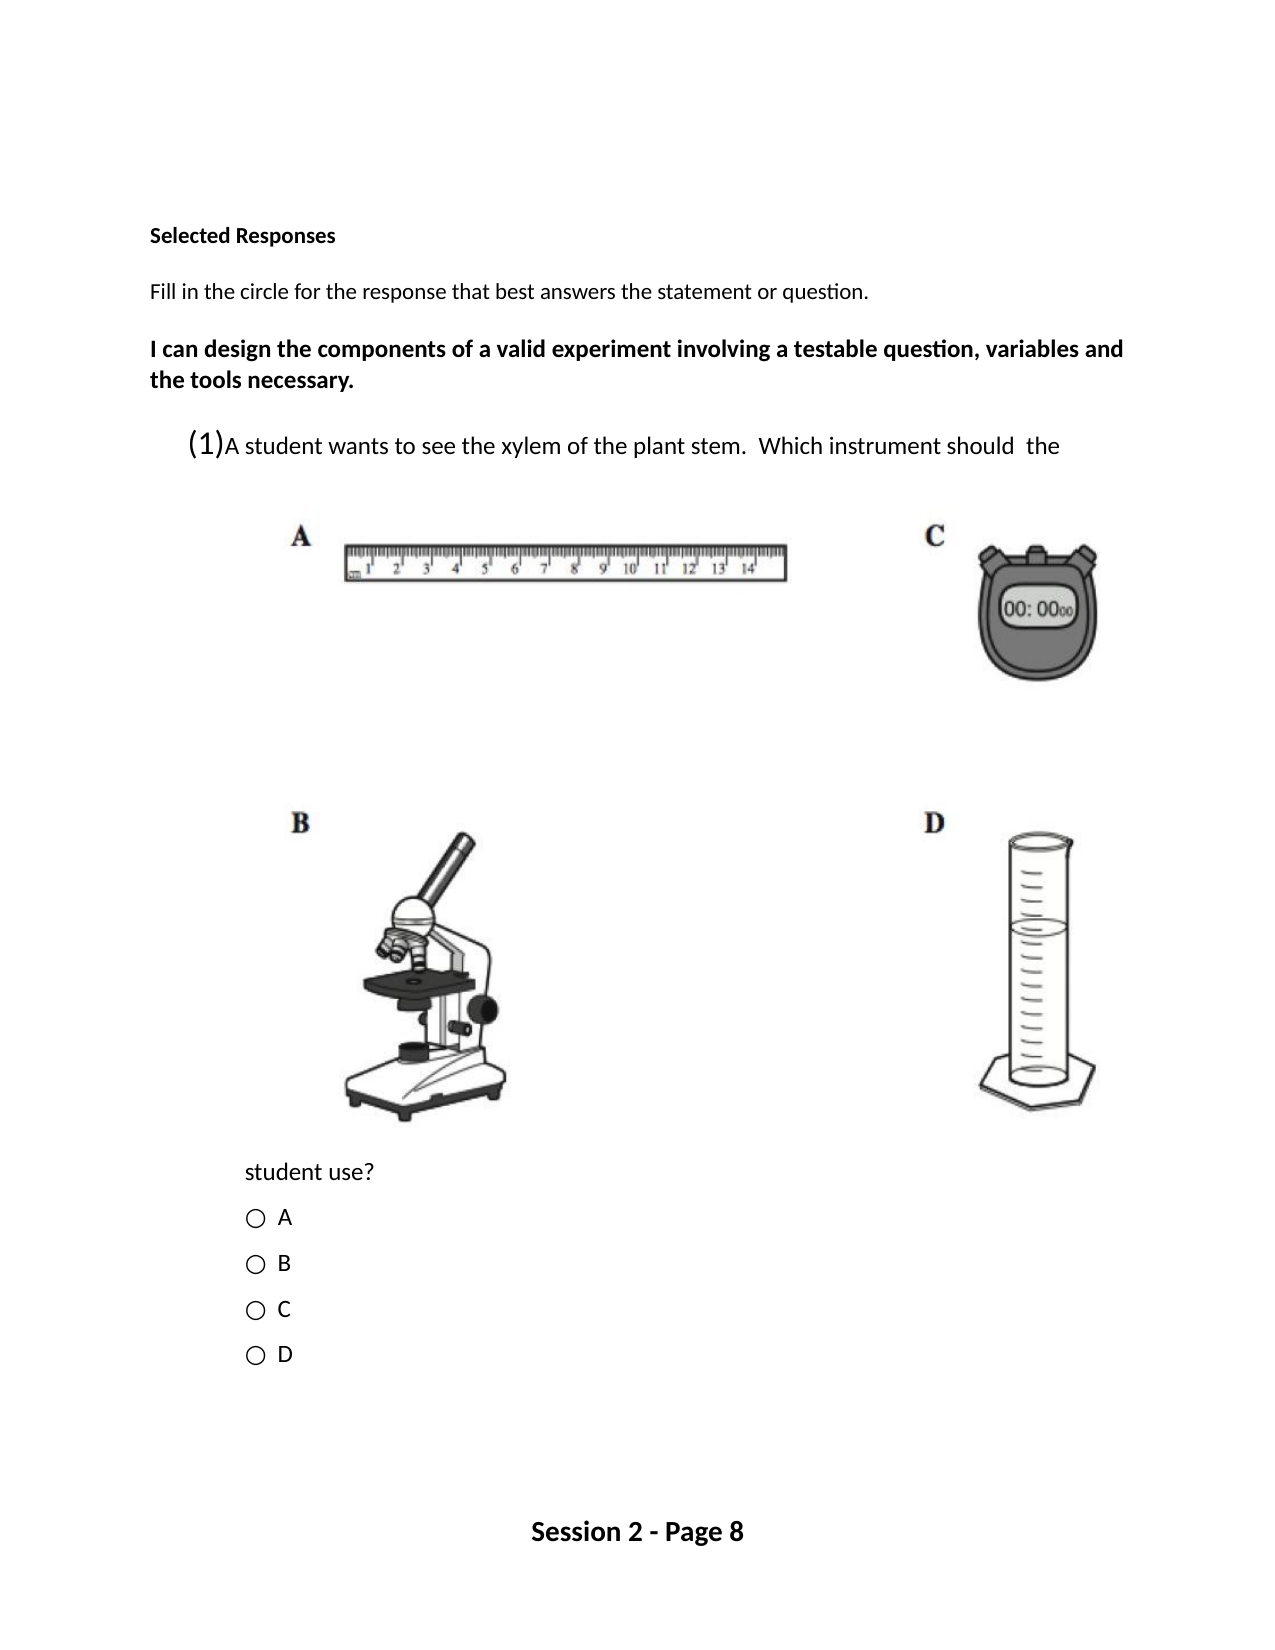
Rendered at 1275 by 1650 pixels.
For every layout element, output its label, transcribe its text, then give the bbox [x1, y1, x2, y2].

list A student wants to see the xylem of the plant stem. Which instrument should the student use? ○ A ○ B ○ C ○ D [187, 422, 1125, 1461]
picture [284, 508, 1114, 1156]
text I can design the components of a valid experiment involving a testable question, variables and the tools necessary. [150, 333, 1125, 394]
text Selected Responses [150, 221, 1125, 249]
text Fill in the circle for the response that best answers the statement or question. [150, 277, 1125, 305]
